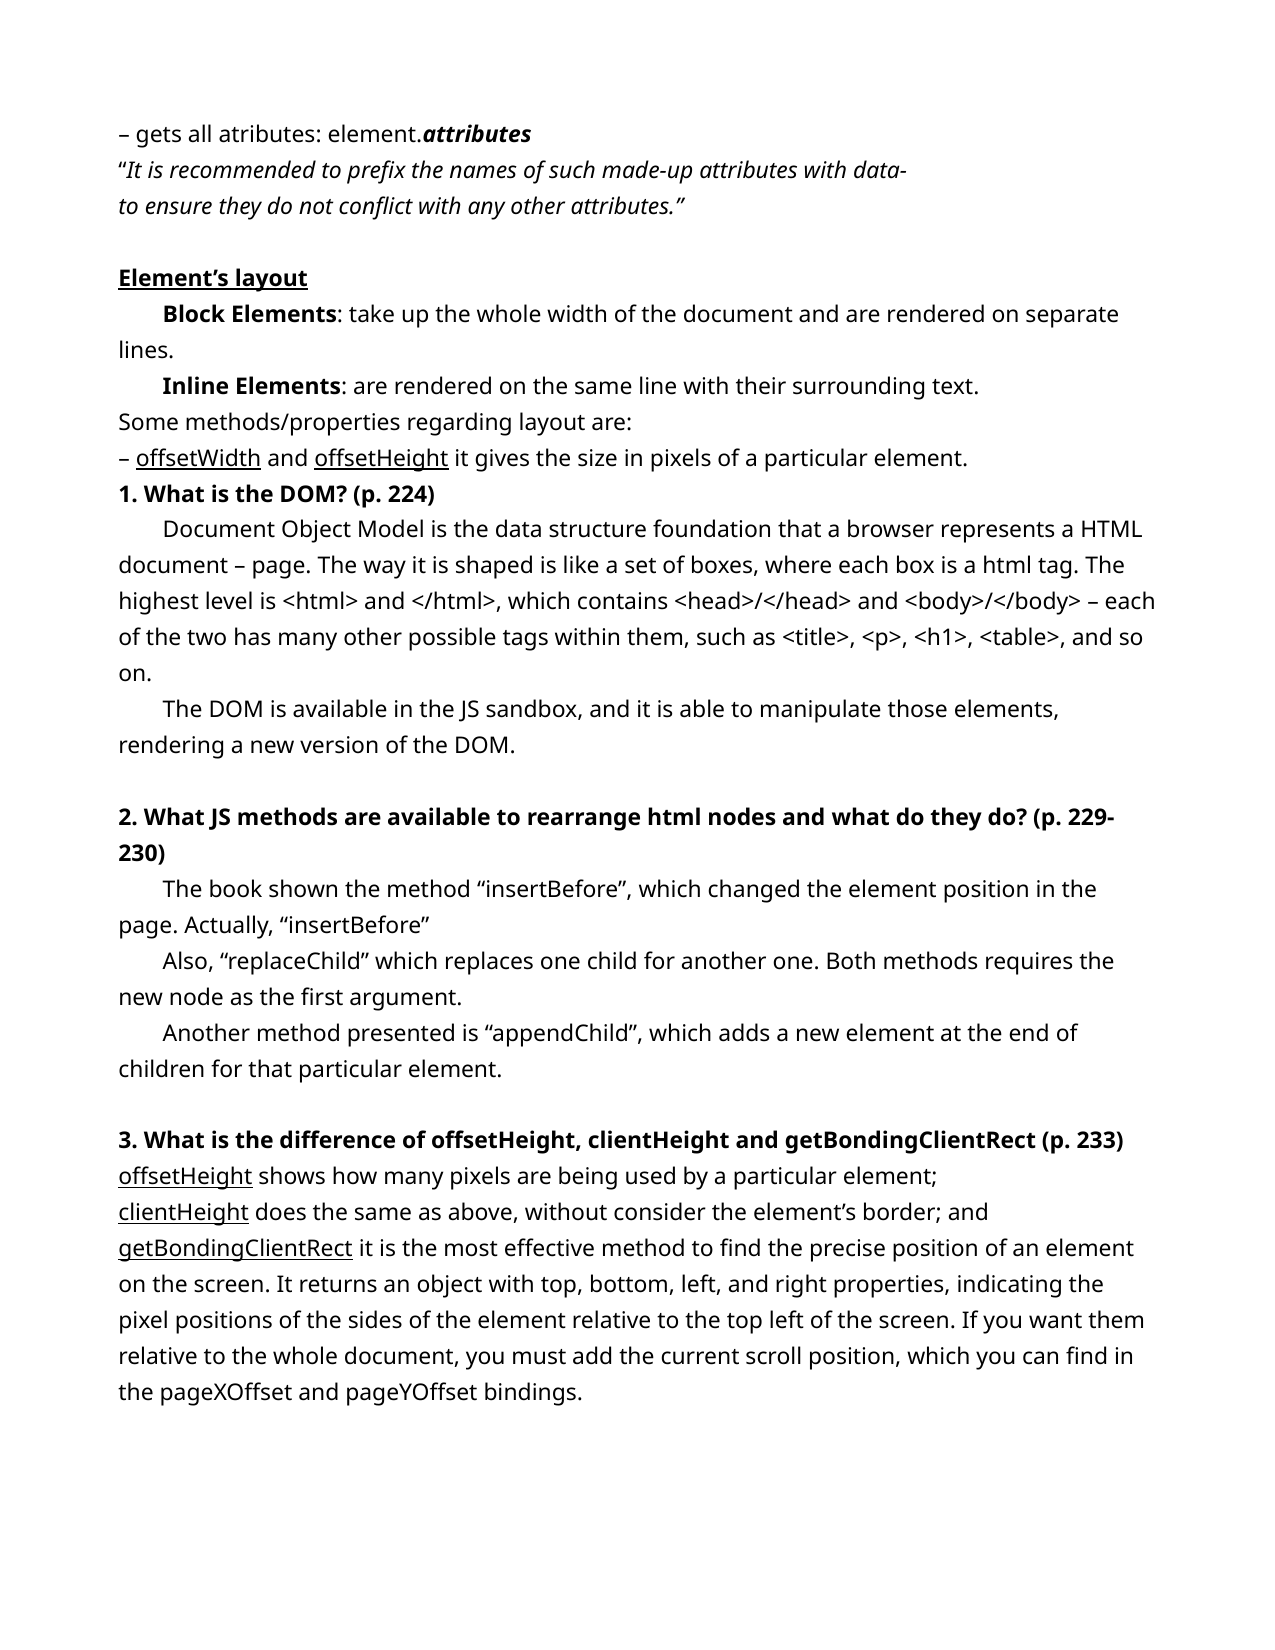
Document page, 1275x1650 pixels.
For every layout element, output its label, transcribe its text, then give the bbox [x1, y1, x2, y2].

text Another method presented is “appendChild”, which adds a new element at the end of children for that particular element. [118, 1017, 1157, 1084]
text Element’s layout [118, 262, 1157, 293]
text Document Object Model is the data structure foundation that a browser represents a HTML document – page. The way it is shaped is like a set of boxes, where each box is a html tag. The highest level is <html> and </html>, which contains <head>/</head> and <body>/</body> – each of the two has many other possible tags within them, such as <title>, <p>, <h1>, <table>, and so on. [118, 513, 1157, 688]
text Block Elements: take up the whole width of the document and are rendered on separate lines. [118, 298, 1157, 365]
text to ensure they do not conflict with any other attributes.” [118, 190, 1157, 221]
text The DOM is available in the JS sandbox, and it is able to manipulate those elements, rendering a new version of the DOM. [118, 693, 1157, 760]
text – offsetWidth and offsetHeight it gives the size in pixels of a particular element. [118, 442, 1157, 473]
text Also, “replaceChild” which replaces one child for another one. Both methods requires the new node as the first argument. [118, 945, 1157, 1012]
text Inline Elements: are rendered on the same line with their surrounding text. [118, 370, 1157, 401]
text The book shown the method “insertBefore”, which changed the element position in the page. Actually, “insertBefore” [118, 873, 1157, 940]
text getBondingClientRect it is the most effective method to find the precise position of an element on the screen. It returns an object with top, bottom, left, and right properties, indicating the pixel positions of the sides of the element relative to the top left of the screen. If you want them relative to the whole document, you must add the current scroll position, which you can find in the pageXOffset and pageYOffset bindings. [118, 1232, 1157, 1407]
text “It is recommended to prefix the names of such made-up attributes with data- [118, 154, 1157, 185]
text clientHeight does the same as above, without consider the element’s border; and [118, 1196, 1157, 1227]
text 2. What JS methods are available to rearrange html nodes and what do they do? (p. 229-230) [118, 801, 1157, 868]
text – gets all atributes: element.attributes [118, 118, 1157, 149]
text Some methods/properties regarding layout are: [118, 406, 1157, 437]
text offsetHeight shows how many pixels are being used by a particular element; [118, 1160, 1157, 1192]
text 3. What is the difference of offsetHeight, clientHeight and getBondingClientRect (p. 233) [118, 1124, 1157, 1156]
text 1. What is the DOM? (p. 224) [118, 477, 1157, 509]
